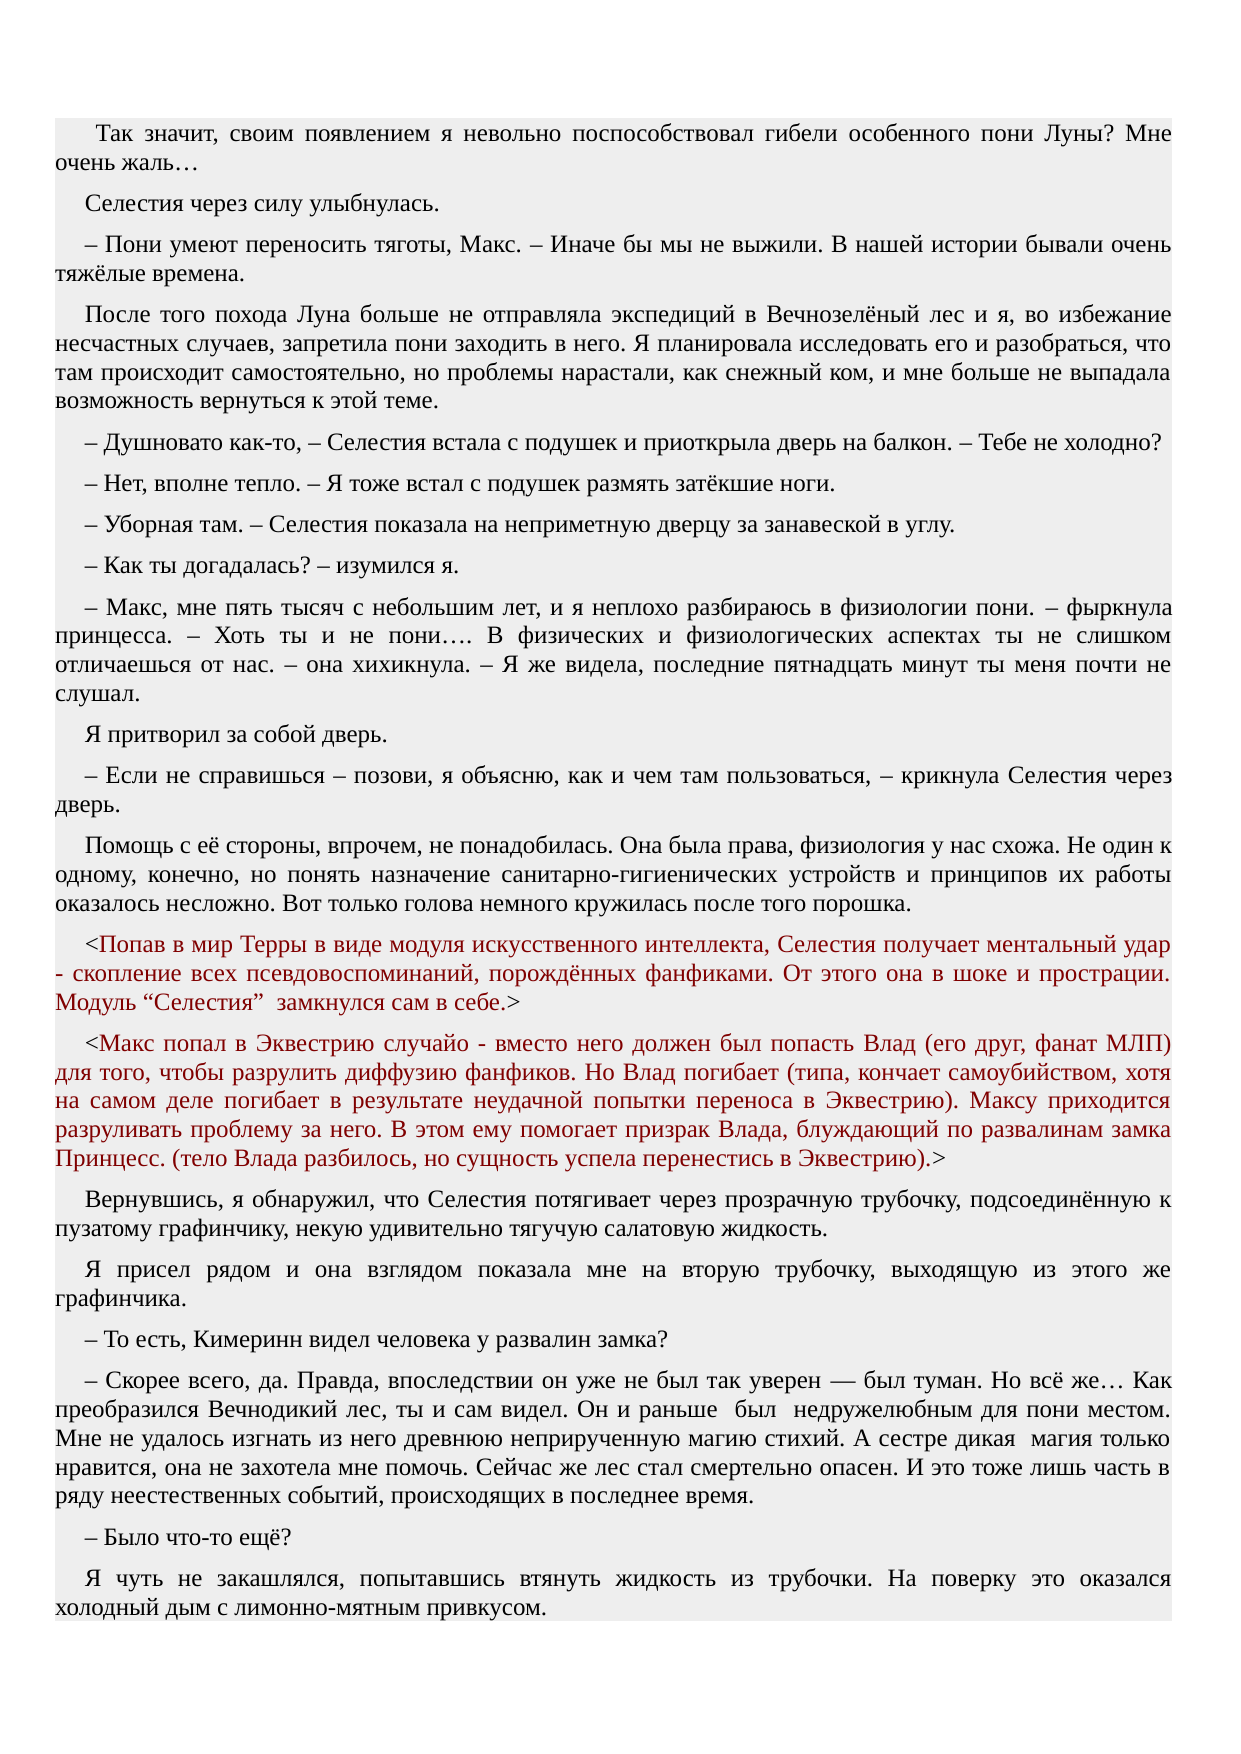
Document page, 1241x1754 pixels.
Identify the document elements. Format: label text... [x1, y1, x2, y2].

text Селестия через силу улыбнулась. [55, 188, 1172, 217]
text Я чуть не закашлялся, попытавшись втянуть жидкость из трубочки. На поверку это оказался холодный дым с лимонно-мятным привкусом. [55, 1563, 1172, 1621]
text Вернувшись, я обнаружил, что Селестия потягивает через прозрачную трубочку, подсоединённую к пузатому графинчику, некую удивительно тягучую салатовую жидкость. [55, 1184, 1172, 1242]
text Помощь с её стороны, впрочем, не понадобилась. Она была права, физиология у нас схожа. Не один к одному, конечно, но понять назначение санитарно-гигиенических устройств и принципов их работы оказалось несложно. Вот только голова немного кружилась после того порошка. [55, 831, 1172, 917]
text – Макс, мне пять тысяч с небольшим лет, и я неплохо разбираюсь в физиологии пони. – фыркнула принцесса. – Хоть ты и не пони…. В физических и физиологических аспектах ты не слишком отличаешься от нас. – она хихикнула. – Я же видела, последние пятнадцать минут ты меня почти не слушал. [55, 592, 1172, 707]
text После того похода Луна больше не отправляла экспедиций в Вечнозелёный лес и я, во избежание несчастных случаев, запретила пони заходить в него. Я планировала исследовать его и разобраться, что там происходит самостоятельно, но проблемы нарастали, как снежный ком, и мне больше не выпадала возможность вернуться к этой теме. [55, 299, 1172, 414]
text – Было что-то ещё? [55, 1522, 1172, 1551]
text – Скорее всего, да. Правда, впоследствии он уже не был так уверен — был туман. Но всё же… Как преобразился Вечнодикий лес, ты и сам видел. Он и раньше был недружелюбным для пони местом. Мне не удалось изгнать из него древнюю неприрученную магию стихий. А сестре дикая магия только нравится, она не захотела мне помочь. Сейчас же лес стал смертельно опасен. И это тоже лишь часть в ряду неестественных событий, происходящих в последнее время. [55, 1366, 1172, 1509]
text Так значит, своим появлением я невольно поспособствовал гибели особенного пони Луны? Мне очень жаль… [55, 118, 1172, 176]
text <Макс попал в Эквестрию случайо - вместо него должен был попасть Влад (его друг, фанат МЛП) для того, чтобы разрулить диффузию фанфиков. Но Влад погибает (типа, кончает самоубийством, хотя на самом деле погибает в результате неудачной попытки переноса в Эквестрию). Максу приходится разруливать проблему за него. В этом ему помогает призрак Влада, блуждающий по развалинам замка Принцесс. (тело Влада разбилось, но сущность успела перенестись в Эквестрию).> [55, 1028, 1172, 1172]
text Я притворил за собой дверь. [55, 719, 1172, 748]
text – Душновато как-то, – Селестия встала с подушек и приоткрыла дверь на балкон. – Тебе не холодно? [55, 427, 1172, 456]
text Я присел рядом и она взглядом показала мне на вторую трубочку, выходящую из этого же графинчика. [55, 1254, 1172, 1312]
text – Пони умеют переносить тяготы, Макс. – Иначе бы мы не выжили. В нашей истории бывали очень тяжёлые времена. [55, 229, 1172, 287]
text – Нет, вполне тепло. – Я тоже встал с подушек размять затёкшие ноги. [55, 468, 1172, 497]
text <Попав в мир Терры в виде модуля искусственного интеллекта, Селестия получает ментальный удар - скопление всех псевдовоспоминаний, порождённых фанфиками. От этого она в шоке и прострации. Модуль “Селестия” замкнулся сам в себе.> [55, 929, 1172, 1016]
text – Как ты догадалась? – изумился я. [55, 551, 1172, 579]
text – Уборная там. – Селестия показала на неприметную дверцу за занавеской в углу. [55, 509, 1172, 538]
text – Если не справишься – позови, я объясню, как и чем там пользоваться, – крикнула Селестия через дверь. [55, 761, 1172, 818]
text – То есть, Кимеринн видел человека у развалин замка? [55, 1324, 1172, 1353]
